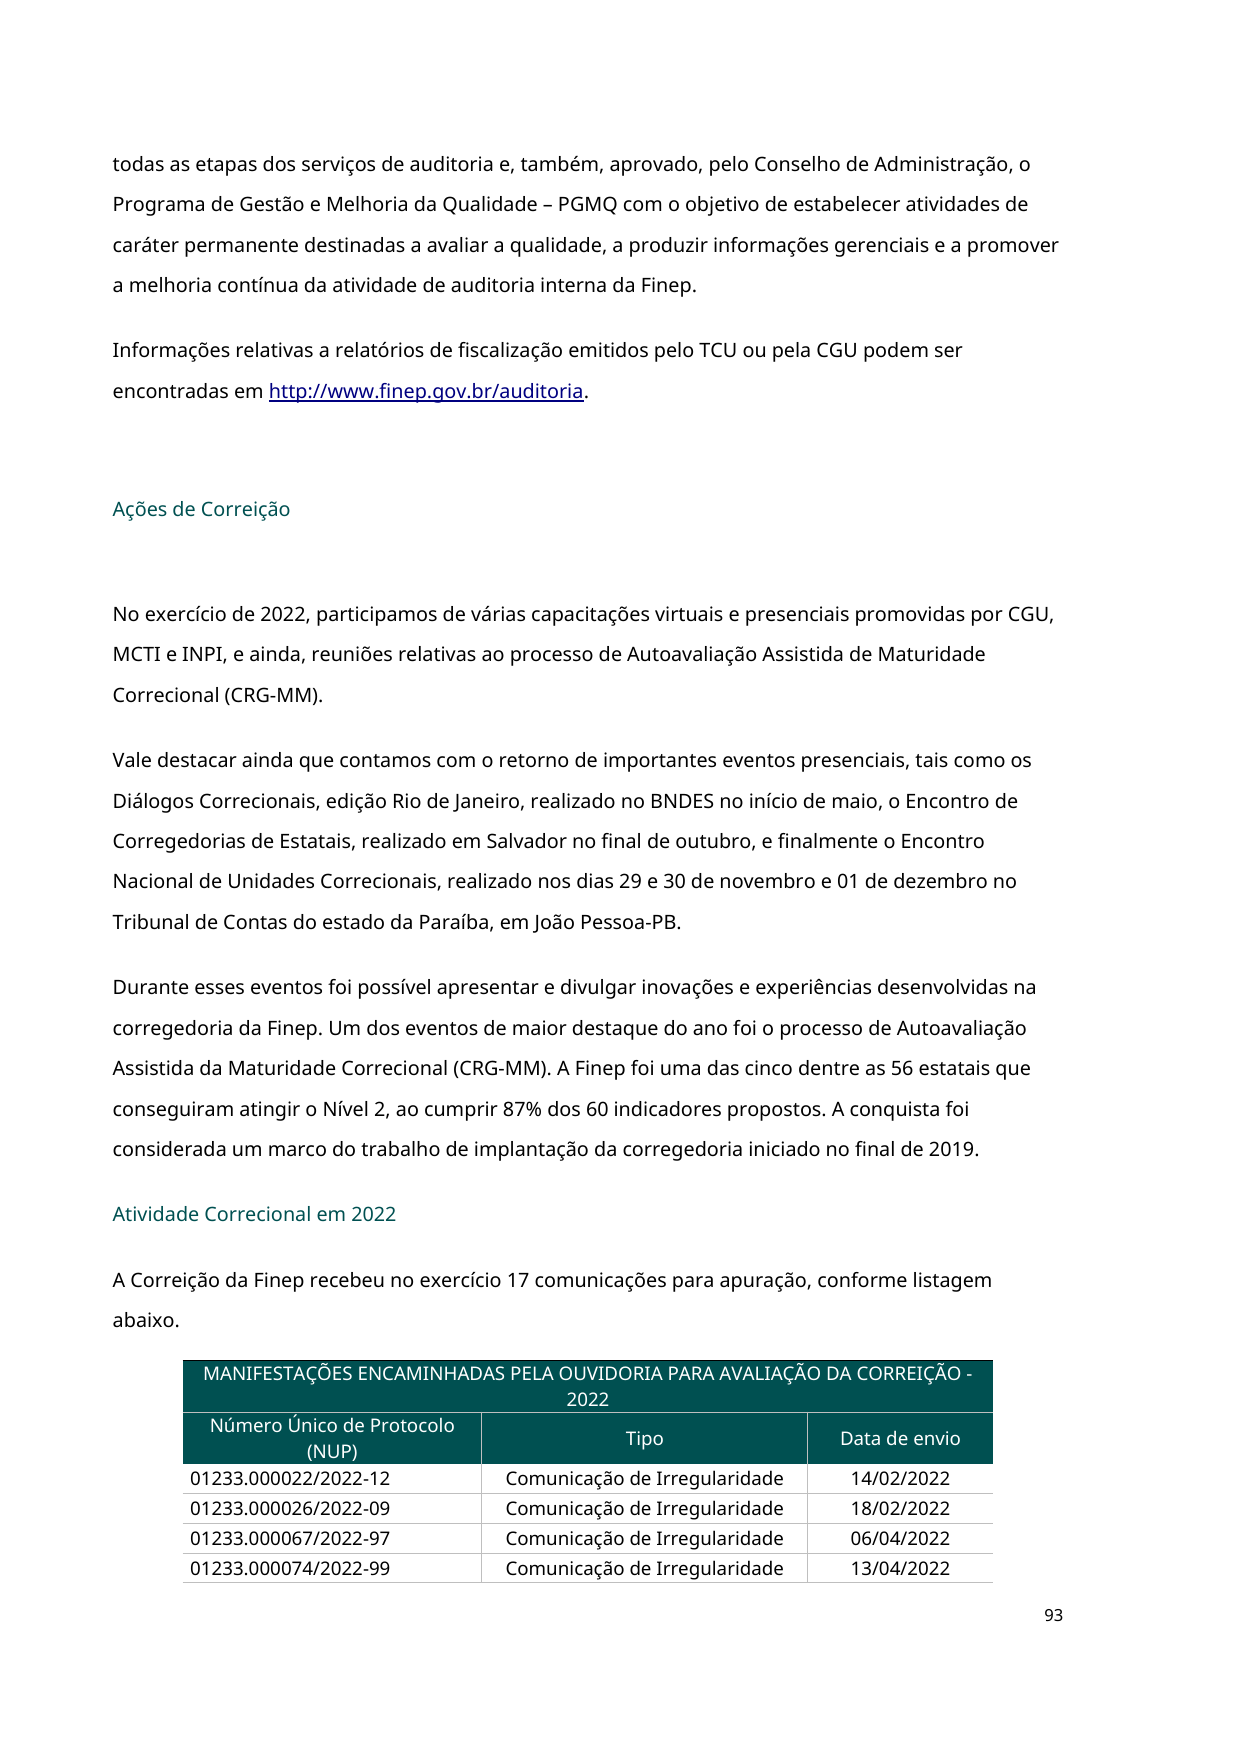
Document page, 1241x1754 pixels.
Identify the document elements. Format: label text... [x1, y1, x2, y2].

text Vale destacar ainda que contamos com o retorno de importantes eventos presenciais, tais como os Diálogos Correcionais, edição Rio de Janeiro, realizado no BNDES no início de maio, o Encontro de Corregedorias de Estatais, realizado em Salvador no final de outubro, e finalmente o Encontro Nacional de Unidades Correcionais, realizado nos dias 29 e 30 de novembro e 01 de dezembro no Tribunal de Contas do estado da Paraíba, em João Pessoa-PB. [112, 747, 1063, 935]
table_cell 01233.000074/2022-99 [183, 1554, 481, 1582]
table_cell Comunicação de Irregularidade [482, 1494, 807, 1523]
table_cell Data de envio [808, 1413, 993, 1464]
table_cell Tipo [482, 1413, 807, 1464]
table_cell Comunicação de Irregularidade [482, 1464, 807, 1493]
table_cell 18/02/2022 [808, 1494, 993, 1523]
text Atividade Correcional em 2022 [112, 1201, 1063, 1228]
table_cell 13/04/2022 [808, 1554, 993, 1582]
text todas as etapas dos serviços de auditoria e, também, aprovado, pelo Conselho de Administração, o Programa de Gestão e Melhoria da Qualidade – PGMQ com o objetivo de estabelecer atividades de caráter permanente destinadas a avaliar a qualidade, a produzir informações gerenciais e a promover a melhoria contínua da atividade de auditoria interna da Finep. [112, 150, 1063, 298]
text A Correição da Finep recebeu no exercício 17 comunicações para apuração, conforme listagem abaixo. [112, 1266, 1063, 1333]
table_cell 01233.000067/2022-97 [183, 1524, 481, 1552]
table_cell 14/02/2022 [808, 1464, 993, 1493]
text Durante esses eventos foi possível apresentar e divulgar inovações e experiências desenvolvidas na corregedoria da Finep. Um dos eventos de maior destaque do ano foi o processo de Autoavaliação Assistida da Maturidade Correcional (CRG-MM). A Finep foi uma das cinco dentre as 56 estatais que conseguiram atingir o Nível 2, ao cumprir 87% dos 60 indicadores propostos. A conquista foi considerada um marco do trabalho de implantação da corregedoria iniciado no final de 2019. [112, 974, 1063, 1162]
table_cell Número Único de Protocolo (NUP) [183, 1413, 481, 1464]
table_cell 06/04/2022 [808, 1524, 993, 1552]
text Ações de Correição [112, 495, 1063, 522]
table_cell 01233.000022/2022-12 [183, 1464, 481, 1493]
text Informações relativas a relatórios de fiscalização emitidos pelo TCU ou pela CGU podem ser encontradas em http://www.finep.gov.br/auditoria. [112, 337, 1063, 404]
table_cell 01233.000026/2022-09 [183, 1494, 481, 1523]
table_header MANIFESTAÇÕES ENCAMINHADAS PELA OUVIDORIA PARA AVALIAÇÃO DA CORREIÇÃO - 2022 [183, 1361, 993, 1412]
table_cell Comunicação de Irregularidade [482, 1554, 807, 1582]
text No exercício de 2022, participamos de várias capacitações virtuais e presenciais promovidas por CGU, MCTI e INPI, e ainda, reuniões relativas ao processo de Autoavaliação Assistida de Maturidade Correcional (CRG-MM). [112, 600, 1063, 708]
table_cell Comunicação de Irregularidade [482, 1524, 807, 1552]
